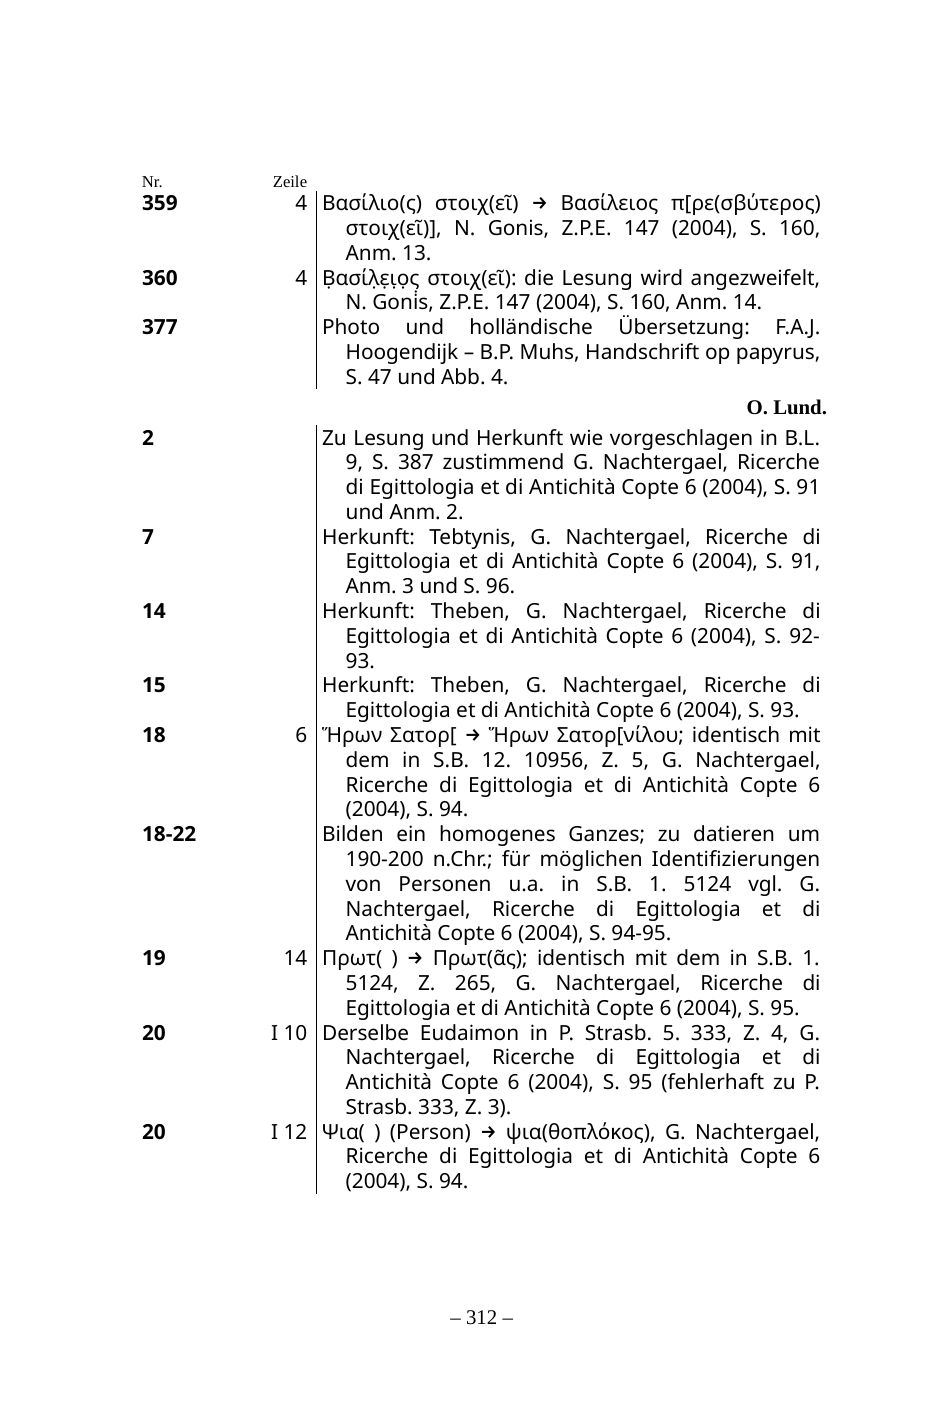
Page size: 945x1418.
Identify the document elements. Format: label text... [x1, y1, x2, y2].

table_cell 19 [136, 946, 224, 1020]
table_cell Herkunft: Theben, G. Nachtergael, Ricerche di Egittologia et di Antichità Copte 6 (2004), S. 92-93. [317, 599, 827, 673]
table_cell 4 [224, 265, 316, 315]
table_cell 14 [136, 599, 224, 673]
table_cell [224, 524, 316, 599]
table_cell Photo und holländische Übersetzung: F.A.J. Hoogendijk – B.P. Muhs, Handschrift op papyrus, S. 47 und Abb. 4. [317, 315, 827, 389]
table_cell 20 [136, 1020, 224, 1119]
table_cell 360 [136, 265, 224, 315]
table_cell [224, 599, 316, 673]
table_cell Πρωτ( ) → Πρωτ(ᾶς); identisch mit dem in S.B. 1. 5124, Z. 265, G. Nachtergael, Ricerche di Egittologia et di Antichità Copte 6 (2004), S. 95. [317, 946, 827, 1020]
table_cell Β̣ασίλ̣ε̣ι̣ο̣ς̣ στοιχ(εῖ): die Lesung wird angezweifelt, N. Gonis, Z.P.E. 147 (2004), S. 160, Anm. 14. [317, 265, 827, 315]
table_cell 14 [224, 946, 316, 1020]
subtitle O. Lund. [136, 395, 827, 419]
table_header 2 [136, 425, 224, 524]
table_header [224, 425, 316, 524]
table_cell Βασίλιο(ς) στοιχ(εῖ) → Βασίλειος π[ρε(σβύτερος) στοιχ(εῖ)], N. Gonis, Z.P.E. 147 (2004), S. 160, Anm. 13. [317, 191, 827, 265]
table_cell Herkunft: Tebtynis, G. Nachtergael, Ricerche di Egittologia et di Antichità Copte 6 (2004), S. 91, Anm. 3 und S. 96. [317, 524, 827, 599]
table_cell [224, 822, 316, 946]
table_cell 6 [224, 723, 316, 822]
table_cell Ψια( ) (Person) → ψια(θοπλόκος), G. Nachtergael, Ricerche di Egittologia et di Antichità Copte 6 (2004), S. 94. [317, 1119, 827, 1194]
table_cell 7 [136, 524, 224, 599]
table_cell Herkunft: Theben, G. Nachtergael, Ricerche di Egittologia et di Antichità Copte 6 (2004), S. 93. [317, 673, 827, 723]
table_cell I 10 [224, 1020, 316, 1119]
table_cell [224, 315, 316, 389]
table_header Zu Lesung und Herkunft wie vorgeschlagen in B.L. 9, S. 387 zustimmend G. Nachtergael, Ricerche di Egittologia et di Antichità Copte 6 (2004), S. 91 und Anm. 2. [317, 425, 827, 524]
table_cell 15 [136, 673, 224, 723]
table_cell 20 [136, 1119, 224, 1194]
table_cell 359 [136, 191, 224, 265]
table_cell [224, 673, 316, 723]
table_cell Derselbe Eudaimon in P. Strasb. 5. 333, Z. 4, G. Nachtergael, Ricerche di Egittologia et di Antichità Copte 6 (2004), S. 95 (fehlerhaft zu P. Strasb. 333, Z. 3). [317, 1020, 827, 1119]
table_cell 377 [136, 315, 224, 389]
table_cell I 12 [224, 1119, 316, 1194]
table_cell 18-22 [136, 822, 224, 946]
table_cell 4 [224, 191, 316, 265]
table_cell 18 [136, 723, 224, 822]
table_cell Ἥρων Σατορ[ → Ἥρων Σατορ[νίλου; identisch mit dem in S.B. 12. 10956, Z. 5, G. Nachtergael, Ricerche di Egittologia et di Antichità Copte 6 (2004), S. 94. [317, 723, 827, 822]
table_cell Bilden ein homogenes Ganzes; zu datieren um 190-200 n.Chr.; für möglichen Identifizierungen von Personen u.a. in S.B. 1. 5124 vgl. G. Nachtergael, Ricerche di Egittologia et di Antichità Copte 6 (2004), S. 94-95. [317, 822, 827, 946]
